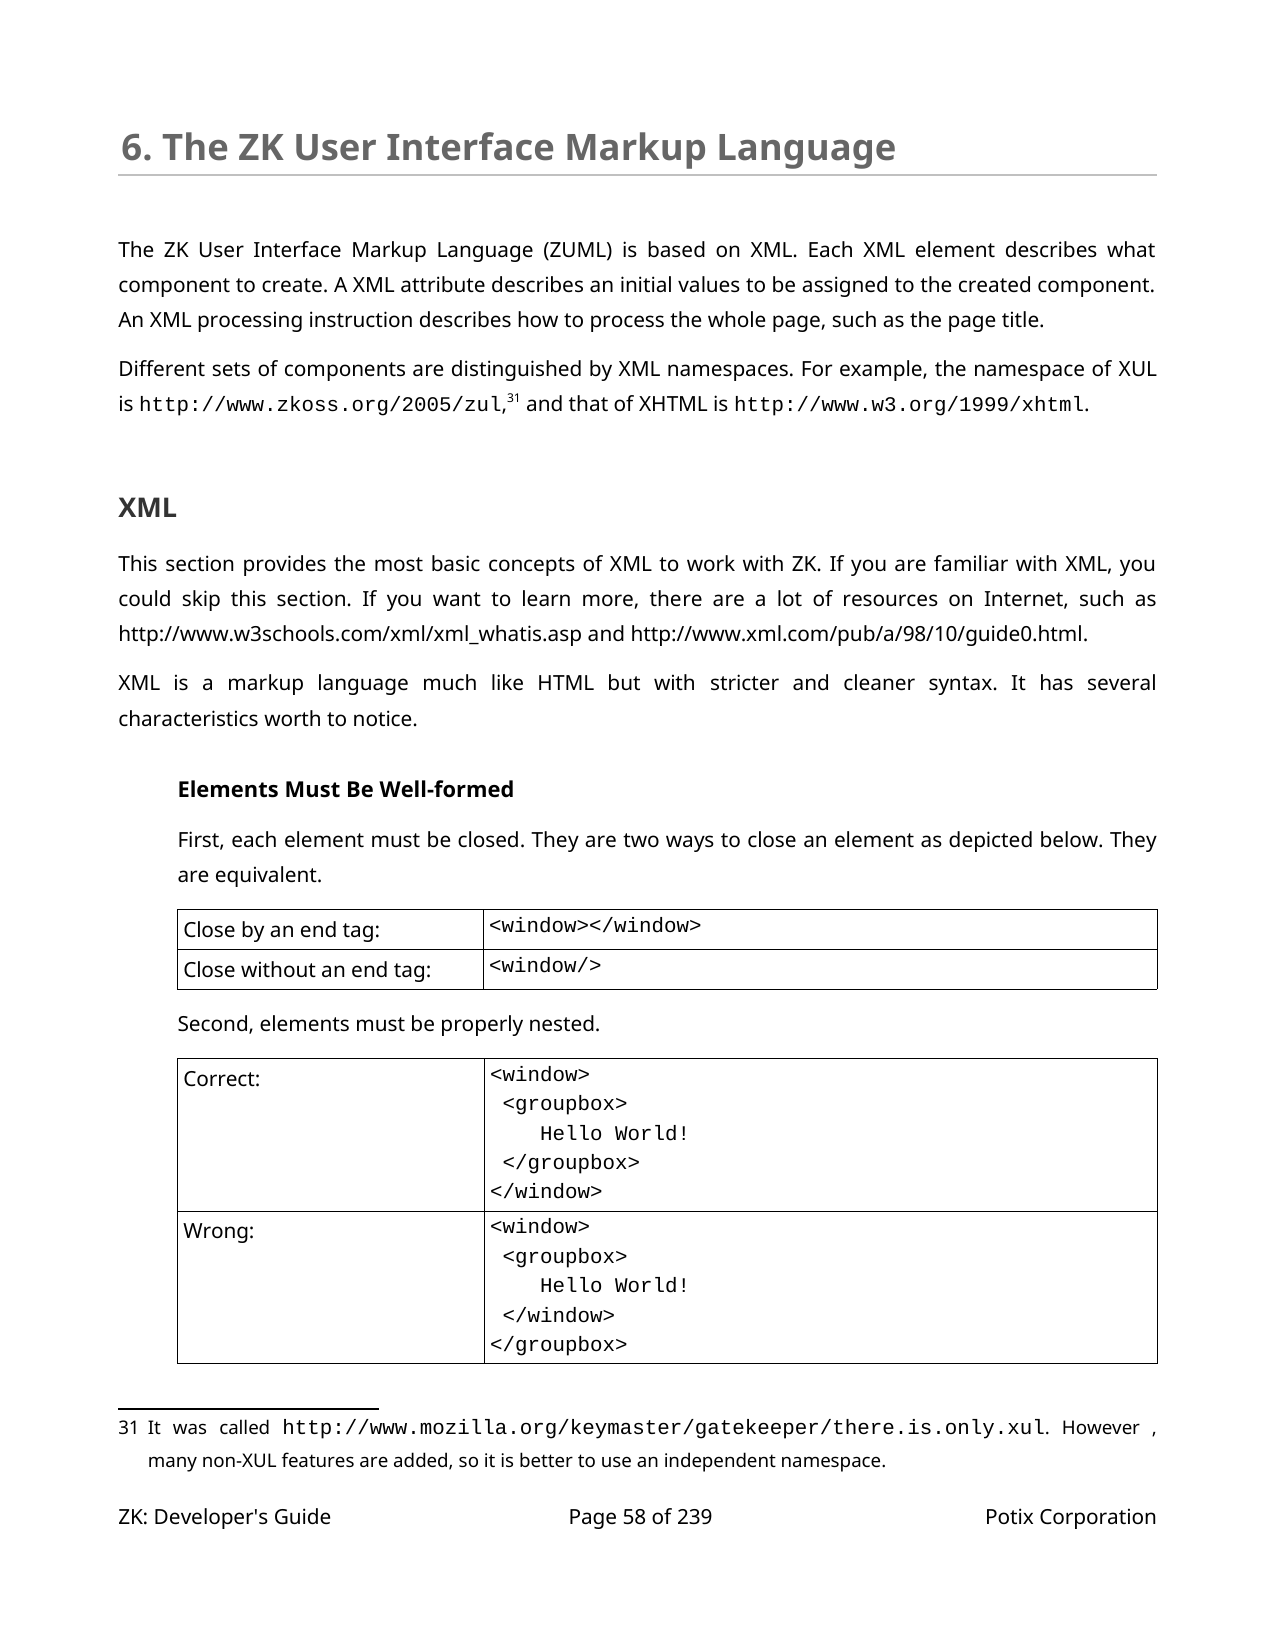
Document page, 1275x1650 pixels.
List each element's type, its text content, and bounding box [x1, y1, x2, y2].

text First, each element must be closed. They are two ways to close an element as depicted below. They are equivalent. [177, 825, 1157, 888]
subtitle Elements Must Be Well-formed [177, 774, 1157, 804]
table_header Correct: [178, 1059, 484, 1211]
text XML is a markup language much like HTML but with stricter and cleaner syntax. It has several characteristics worth to notice. [118, 668, 1157, 732]
table_header <window> <groupbox> Hello World! </groupbox> </window> [485, 1059, 1157, 1211]
table_cell <window> <groupbox> Hello World! </window> </groupbox> [485, 1212, 1157, 1363]
table_cell Close without an end tag: [178, 950, 483, 989]
text The ZK User Interface Markup Language (ZUML) is based on XML. Each XML element describes what component to create. A XML attribute describes an initial values to be assigned to the created component. An XML processing instruction describes how to process the whole page, such as the page title. [118, 235, 1157, 333]
subtitle 6. The ZK User Interface Markup Language [118, 118, 1157, 174]
table_header Close by an end tag: [178, 910, 483, 949]
table_cell Wrong: [178, 1212, 484, 1363]
table_cell <window/> [484, 950, 1157, 989]
text It was called http://www.mozilla.org/keymaster/gatekeeper/there.is.only.xul. However , many non-XUL features are added, so it is better to use an independent namespace. [118, 1415, 1157, 1473]
table_header <window></window> [484, 910, 1157, 949]
subtitle XML [118, 489, 1157, 526]
text Second, elements must be properly nested. [177, 1009, 1157, 1038]
text This section provides the most basic concepts of XML to work with ZK. If you are familiar with XML, you could skip this section. If you want to learn more, there are a lot of resources on Internet, such as http://www.w3schools.com/xml/xml_whatis.asp and http://www.xml.com/pub/a/98/10/guide0.html. [118, 549, 1157, 648]
text Different sets of components are distinguished by XML namespaces. For example, the namespace of XUL is http://www.zkoss.org/2005/zul, and that of XHTML is http://www.w3.org/1999/xhtml. [118, 354, 1157, 418]
